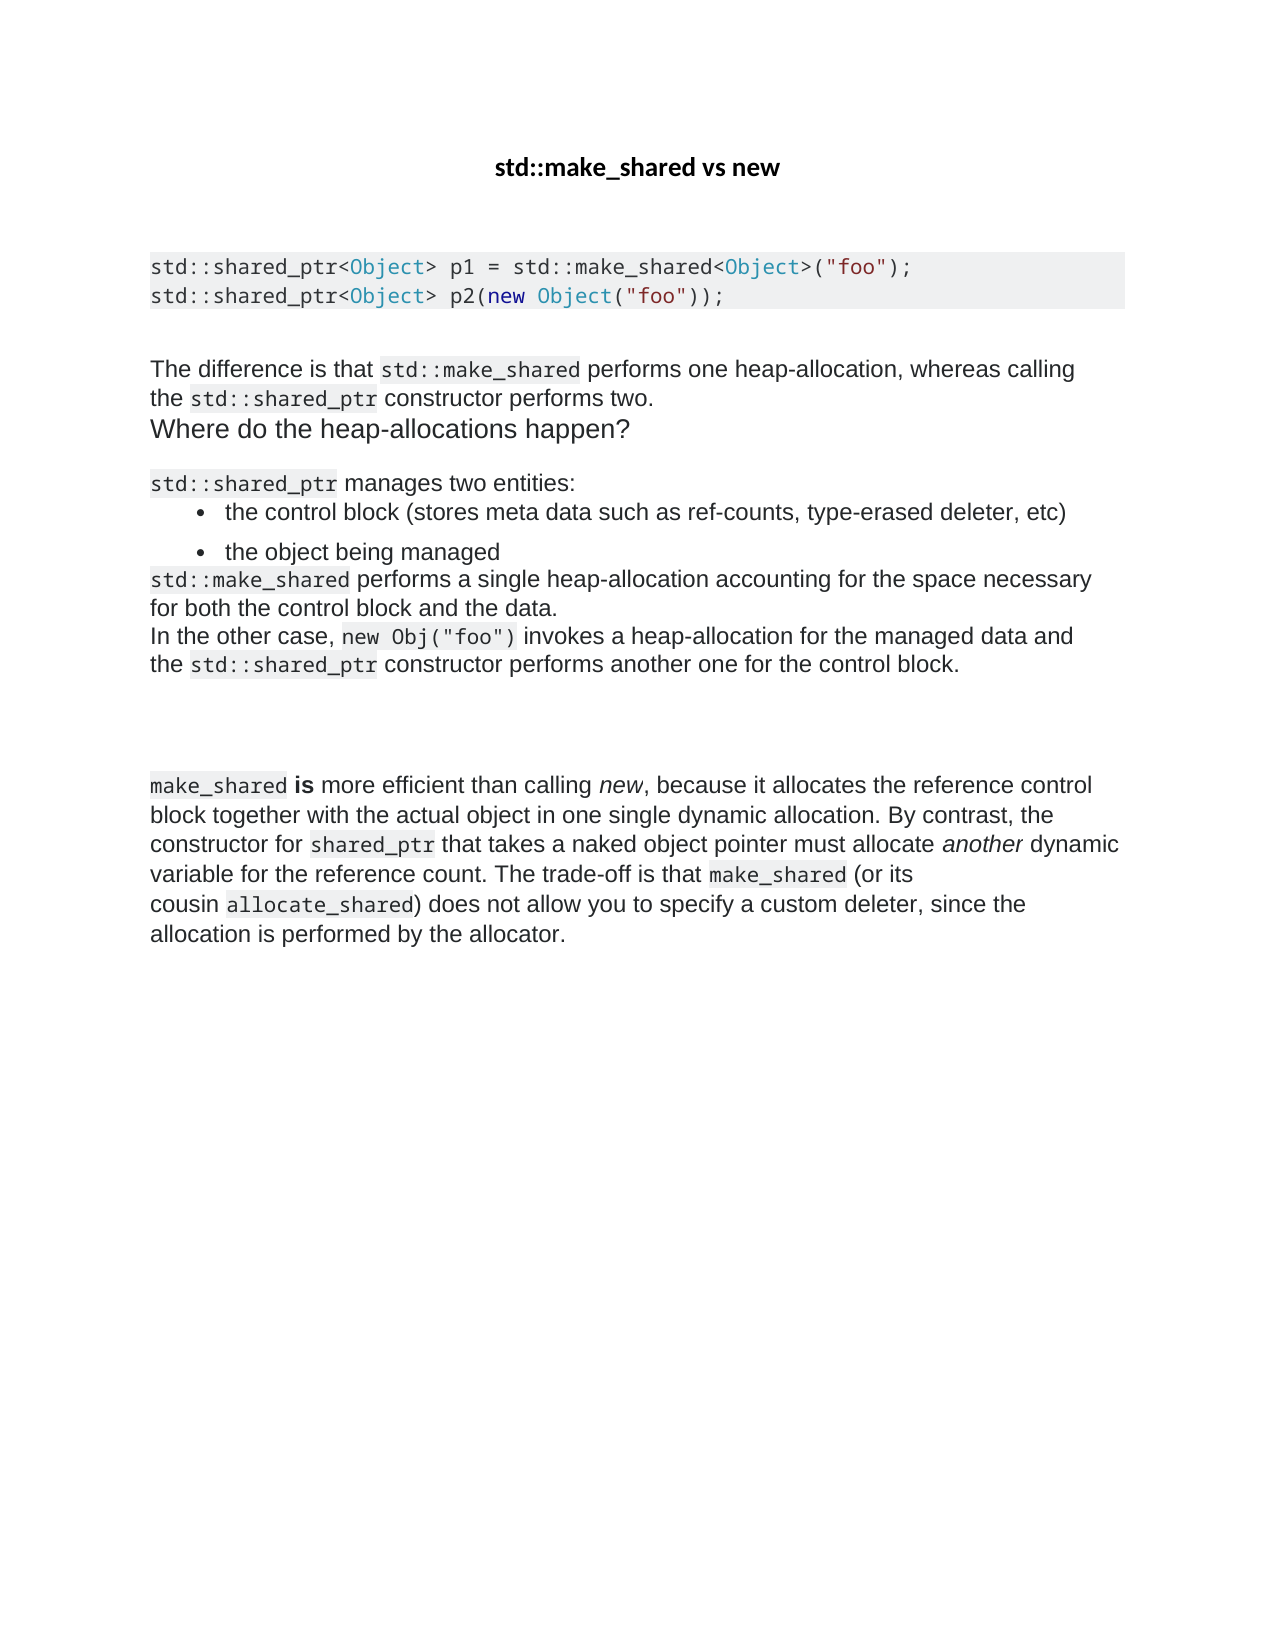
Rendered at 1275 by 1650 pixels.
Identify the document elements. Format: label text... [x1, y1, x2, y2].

text make_shared is more efficient than calling new, because it allocates the reference control block together with the actual object in one single dynamic allocation. By contrast, the constructor for shared_ptr that takes a naked object pointer must allocate another dynamic variable for the reference count. The trade-off is that make_shared (or its cousin allocate_shared) does not allow you to specify a custom deleter, since the allocation is performed by the allocator. [150, 771, 1125, 947]
text Where do the heap-allocations happen? [150, 413, 1125, 444]
text In the other case, new Obj("foo") invokes a heap-allocation for the managed data and the std::shared_ptr constructor performs another one for the control block. [150, 622, 1125, 679]
text std::make_shared performs a single heap-allocation accounting for the space necessary for both the control block and the data. [150, 565, 1125, 622]
text std::shared_ptr<Object> p2(new Object("foo")); [150, 281, 1125, 309]
text std::make_shared vs new [150, 150, 1125, 183]
list the object being managed [197, 538, 1125, 565]
text The difference is that std::make_shared performs one heap-allocation, whereas calling the std::shared_ptr constructor performs two. [150, 355, 1125, 413]
text std::shared_ptr<Object> p1 = std::make_shared<Object>("foo"); [150, 252, 1125, 281]
list the control block (stores meta data such as ref-counts, type-erased deleter, etc) [197, 498, 1125, 525]
text std::shared_ptr manages two entities: [150, 469, 1125, 498]
